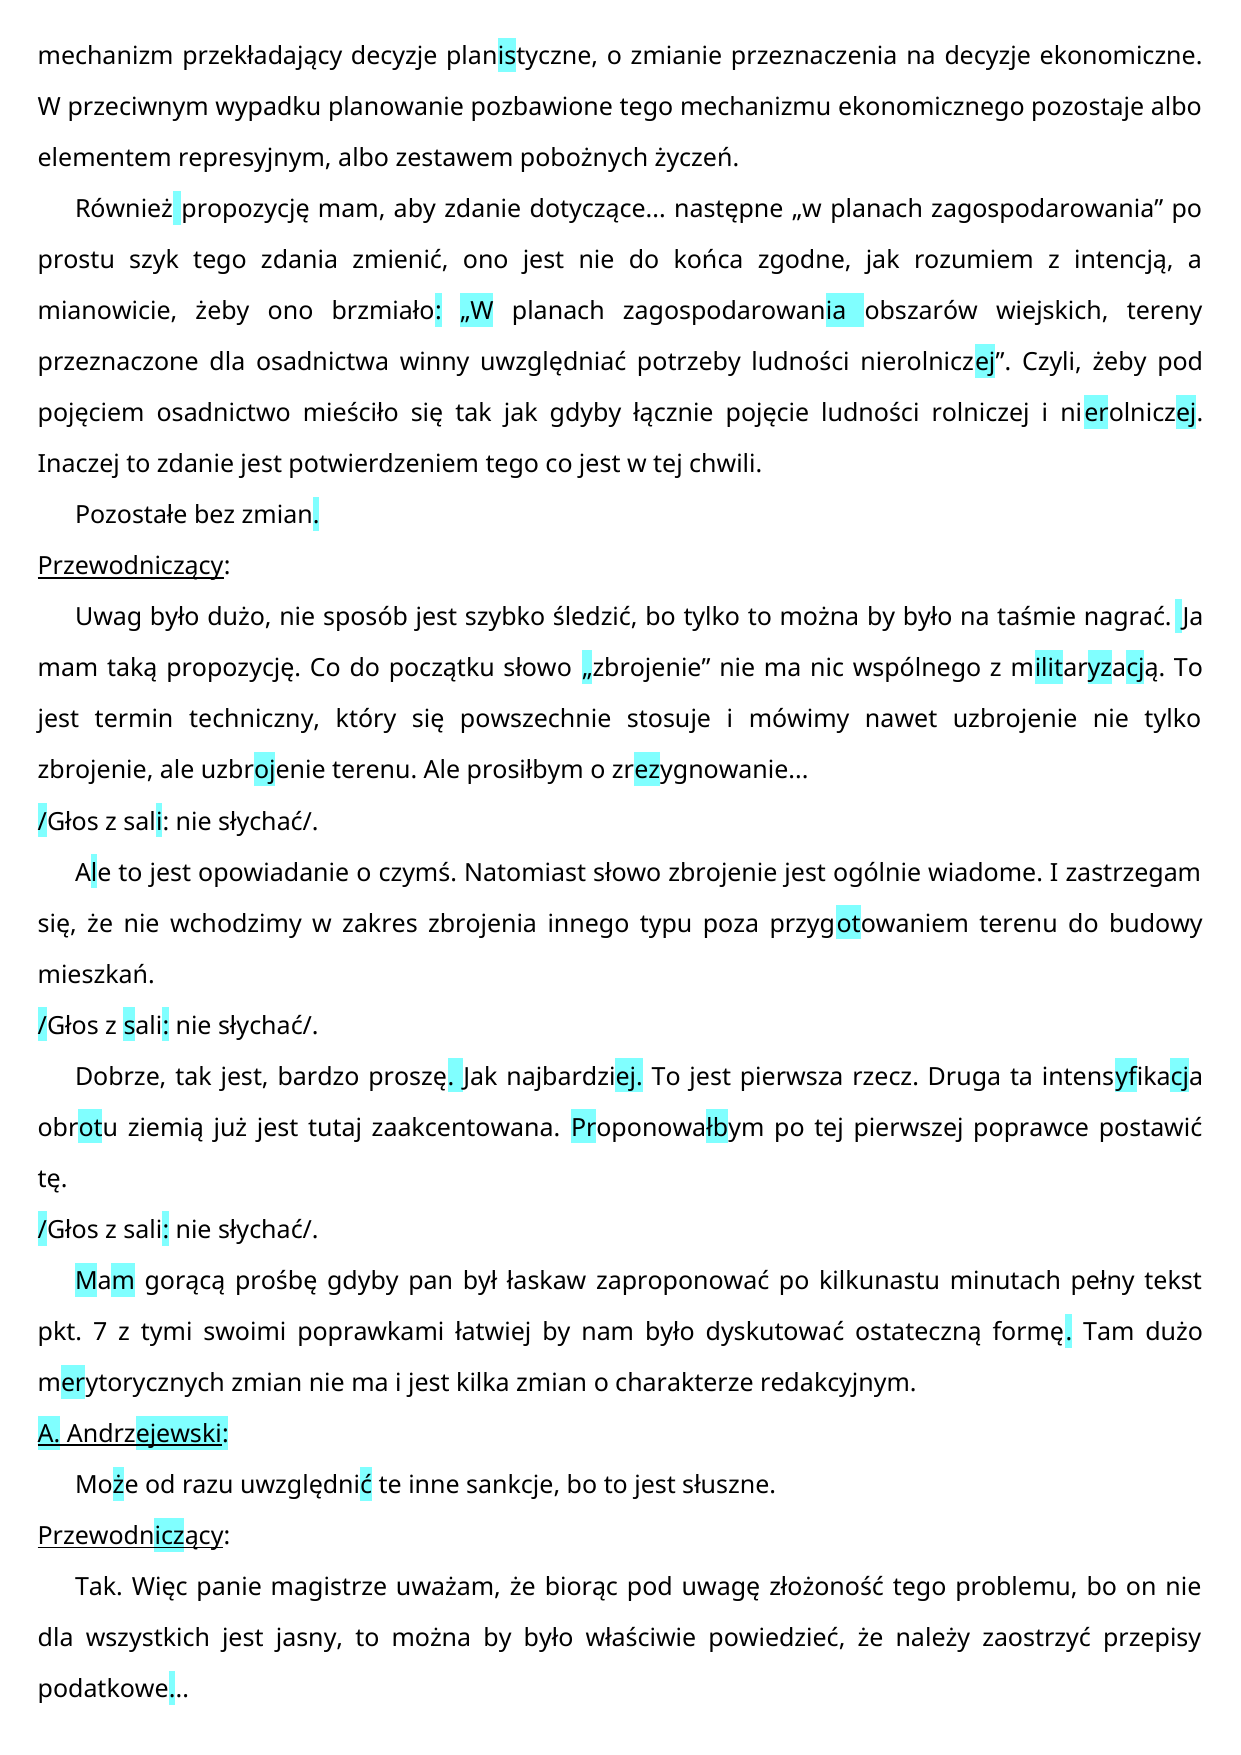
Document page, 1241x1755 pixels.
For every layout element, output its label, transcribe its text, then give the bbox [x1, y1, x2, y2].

text /Głos z sali: nie słychać/. [37, 1211, 1203, 1246]
text Mam gorącą prośbę gdyby pan był łaskaw zaproponować po kilkunastu minutach pełny tekst pkt. 7 z tymi swoimi poprawkami łatwiej by nam było dyskutować ostateczną formę. Tam dużo merytorycznych zmian nie ma i jest kilka zmian o charakterze redakcyjnym. [37, 1262, 1203, 1399]
text /Głos z sali: nie słychać/. [37, 803, 1203, 837]
text Przewodniczący: [37, 1518, 1203, 1552]
text Przewodniczący: [37, 548, 1203, 582]
text /Głos z sali: nie słychać/. [37, 1007, 1203, 1041]
text mechanizm przekładający decyzje planistyczne, o zmianie przeznaczenia na decyzje ekonomiczne. W przeciwnym wypadku planowanie pozbawione tego mechanizmu ekonomicznego pozostaje albo elementem represyjnym, albo zestawem pobożnych życzeń. [37, 37, 1203, 174]
text Również propozycję mam, aby zdanie dotyczące... następne „w planach zagospodarowania” po prostu szyk tego zdania zmienić, ono jest nie do końca zgodne, jak rozumiem z intencją, a mianowicie, żeby ono brzmiało: „W planach zagospodarowania obszarów wiejskich, tereny przeznaczone dla osadnictwa winny uwzględniać potrzeby ludności nierolniczej”. Czyli, żeby pod pojęciem osadnictwo mieściło się tak jak gdyby łącznie pojęcie ludności rolniczej i nierolniczej. Inaczej to zdanie jest potwierdzeniem tego co jest w tej chwili. [37, 191, 1203, 480]
text Tak. Więc panie magistrze uważam, że biorąc pod uwagę złożoność tego problemu, bo on nie dla wszystkich jest jasny, to można by było właściwie powiedzieć, że należy zaostrzyć przepisy podatkowe... [37, 1569, 1203, 1705]
text Może od razu uwzględnić te inne sankcje, bo to jest słuszne. [37, 1467, 1203, 1501]
text Ale to jest opowiadanie o czymś. Natomiast słowo zbrojenie jest ogólnie wiadome. I zastrzegam się, że nie wchodzimy w zakres zbrojenia innego typu poza przygotowaniem terenu do budowy mieszkań. [37, 854, 1203, 990]
text A. Andrzejewski: [37, 1416, 1203, 1450]
text Dobrze, tak jest, bardzo proszę. Jak najbardziej. To jest pierwsza rzecz. Druga ta intensyfikacja obrotu ziemią już jest tutaj zaakcentowana. Proponowałbym po tej pierwszej poprawce postawić tę. [37, 1058, 1203, 1194]
text Uwag było dużo, nie sposób jest szybko śledzić, bo tylko to można by było na taśmie nagrać. Ja mam taką propozycję. Co do początku słowo „zbrojenie” nie ma nic wspólnego z militaryzacją. To jest termin techniczny, który się powszechnie stosuje i mówimy nawet uzbrojenie nie tylko zbrojenie, ale uzbrojenie terenu. Ale prosiłbym o zrezygnowanie... [37, 599, 1203, 786]
text Pozostałe bez zmian. [37, 497, 1203, 531]
